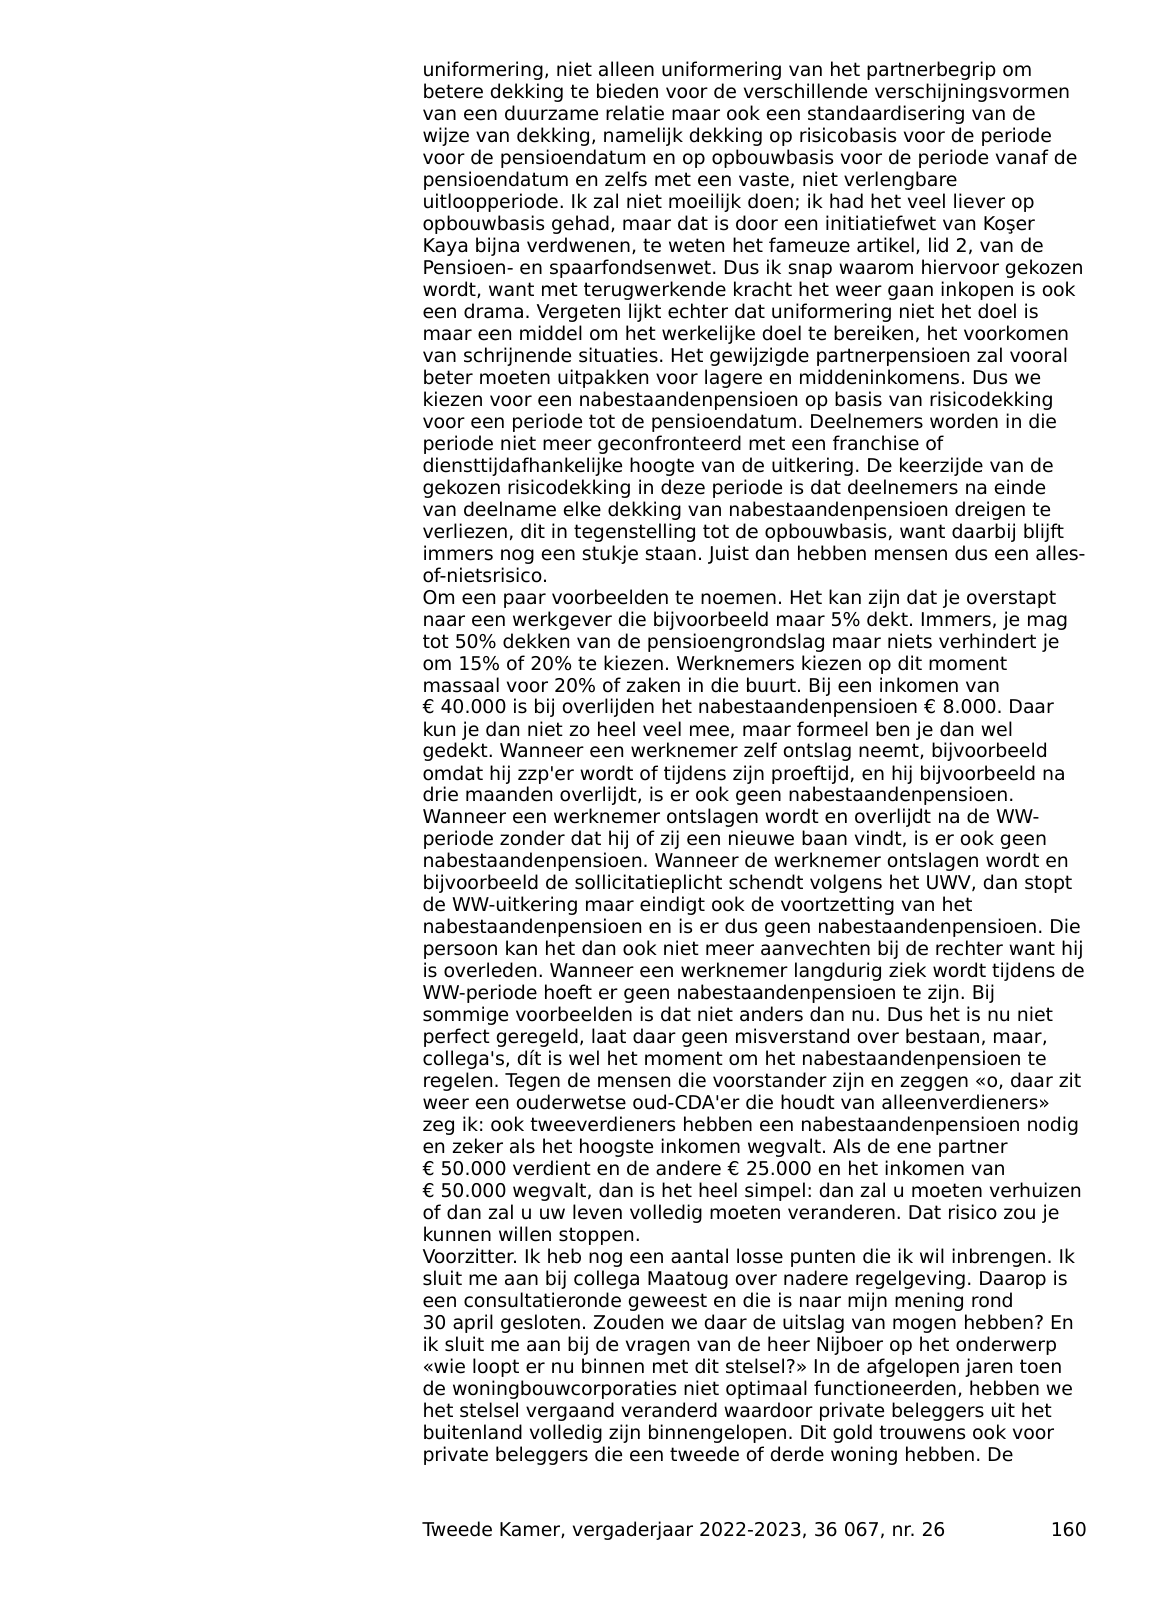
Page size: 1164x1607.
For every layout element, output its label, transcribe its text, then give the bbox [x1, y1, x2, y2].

text Voorzitter. Ik heb nog een aantal losse punten die ik wil inbrengen. Ik sluit me aan bij collega Maatoug over nadere regelgeving. Daarop is een consultatieronde geweest en die is naar mijn mening rond 30 april gesloten. Zouden we daar de uitslag van mogen hebben? En ik sluit me aan bij de vragen van de heer Nijboer op het onderwerp «wie loopt er nu binnen met dit stelsel?» In de afgelopen jaren toen de woningbouwcorporaties niet optimaal functioneerden, hebben we het stelsel vergaand veranderd waardoor private beleggers uit het buitenland volledig zijn binnengelopen. Dit gold trouwens ook voor private beleggers die een tweede of derde woning hebben. De [422, 1246, 1087, 1466]
text uniformering, niet alleen uniformering van het partnerbegrip om betere dekking te bieden voor de verschillende verschijningsvormen van een duurzame relatie maar ook een standaardisering van de wijze van dekking, namelijk dekking op risicobasis voor de periode voor de pensioendatum en op opbouwbasis voor de periode vanaf de pensioendatum en zelfs met een vaste, niet verlengbare uitloopperiode. Ik zal niet moeilijk doen; ik had het veel liever op opbouwbasis gehad, maar dat is door een initiatiefwet van Koşer Kaya bijna verdwenen, te weten het fameuze artikel, lid 2, van de Pensioen- en spaarfondsenwet. Dus ik snap waarom hiervoor gekozen wordt, want met terugwerkende kracht het weer gaan inkopen is ook een drama. Vergeten lijkt echter dat uniformering niet het doel is maar een middel om het werkelijke doel te bereiken, het voorkomen van schrijnende situaties. Het gewijzigde partnerpensioen zal vooral beter moeten uitpakken voor lagere en middeninkomens. Dus we kiezen voor een nabestaandenpensioen op basis van risicodekking voor een periode tot de pensioendatum. Deelnemers worden in die periode niet meer geconfronteerd met een franchise of diensttijdafhankelijke hoogte van de uitkering. De keerzijde van de gekozen risicodekking in deze periode is dat deelnemers na einde van deelname elke dekking van nabestaandenpensioen dreigen te verliezen, dit in tegenstelling tot de opbouwbasis, want daarbij blijft immers nog een stukje staan. Juist dan hebben mensen dus een alles-of-nietsrisico. [422, 59, 1087, 587]
text Om een paar voorbeelden te noemen. Het kan zijn dat je overstapt naar een werkgever die bijvoorbeeld maar 5% dekt. Immers, je mag tot 50% dekken van de pensioengrondslag maar niets verhindert je om 15% of 20% te kiezen. Werknemers kiezen op dit moment massaal voor 20% of zaken in die buurt. Bij een inkomen van € 40.000 is bij overlijden het nabestaandenpensioen € 8.000. Daar kun je dan niet zo heel veel mee, maar formeel ben je dan wel gedekt. Wanneer een werknemer zelf ontslag neemt, bijvoorbeeld omdat hij zzp'er wordt of tijdens zijn proeftijd, en hij bijvoorbeeld na drie maanden overlijdt, is er ook geen nabestaandenpensioen. Wanneer een werknemer ontslagen wordt en overlijdt na de WW-periode zonder dat hij of zij een nieuwe baan vindt, is er ook geen nabestaandenpensioen. Wanneer de werknemer ontslagen wordt en bijvoorbeeld de sollicitatieplicht schendt volgens het UWV, dan stopt de WW-uitkering maar eindigt ook de voortzetting van het nabestaandenpensioen en is er dus geen nabestaandenpensioen. Die persoon kan het dan ook niet meer aanvechten bij de rechter want hij is overleden. Wanneer een werknemer langdurig ziek wordt tijdens de WW-periode hoeft er geen nabestaandenpensioen te zijn. Bij sommige voorbeelden is dat niet anders dan nu. Dus het is nu niet perfect geregeld, laat daar geen misverstand over bestaan, maar, collega's, dít is wel het moment om het nabestaandenpensioen te regelen. Tegen de mensen die voorstander zijn en zeggen «o, daar zit weer een ouderwetse oud-CDA'er die houdt van alleenverdieners» zeg ik: ook tweeverdieners hebben een nabestaandenpensioen nodig en zeker als het hoogste inkomen wegvalt. Als de ene partner € 50.000 verdient en de andere € 25.000 en het inkomen van € 50.000 wegvalt, dan is het heel simpel: dan zal u moeten verhuizen of dan zal u uw leven volledig moeten veranderen. Dat risico zou je kunnen willen stoppen. [422, 587, 1087, 1246]
